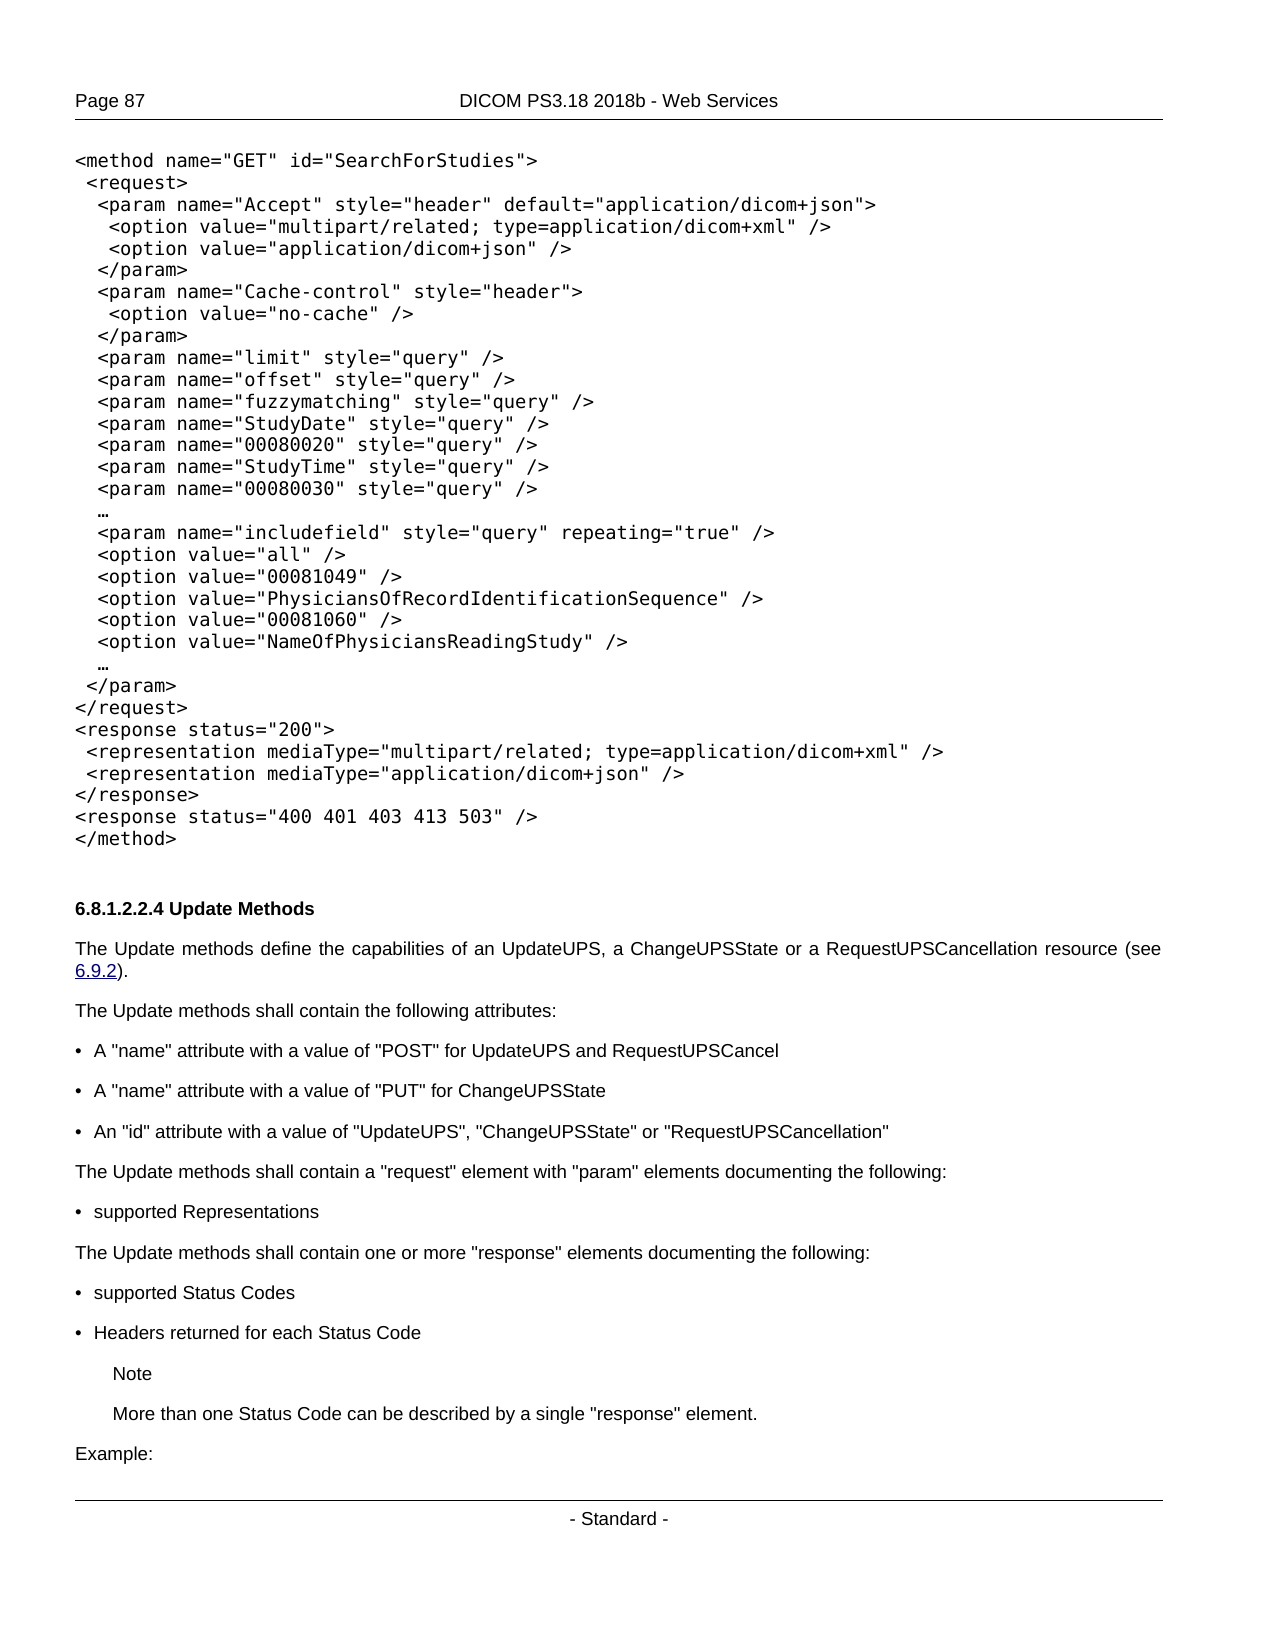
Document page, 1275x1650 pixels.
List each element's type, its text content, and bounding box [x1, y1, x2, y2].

text Example: [75, 1443, 1162, 1465]
list supported Status Codes [75, 1282, 1162, 1303]
text The Update methods shall contain one or more "response" elements documenting the following: [75, 1242, 1162, 1263]
text The Update methods shall contain a "request" element with "param" elements documenting the following: [75, 1161, 1162, 1182]
list supported Representations [75, 1201, 1162, 1223]
text The Update methods define the capabilities of an UpdateUPS, a ChangeUPSState or a RequestUPSCancellation resource (see 6.9.2). [75, 938, 1162, 981]
list A "name" attribute with a value of "PUT" for ChangeUPSState [75, 1080, 1162, 1102]
list Headers returned for each Status Code [75, 1322, 1162, 1344]
text The Update methods shall contain the following attributes: [75, 1000, 1162, 1021]
text More than one Status Code can be described by a single "response" element. [112, 1403, 1125, 1424]
list A "name" attribute with a value of "POST" for UpdateUPS and RequestUPSCancel [75, 1040, 1162, 1062]
text <method name="GET" id="SearchForStudies"> <request> <param name="Accept" style="header" default="application/dicom+json"> <option value="multipart/related; type=application/dicom+xml" /> <option value="application/dicom+json" /> </param> <param name="Cache-control" style="header"> <option value="no-cache" /> </param> <param name="limit" style="query" /> <param name="offset" style="query" /> <param name="fuzzymatching" style="query" /> <param name="StudyDate" style="query" /> <param name="00080020" style="query" /> <param name="StudyTime" style="query" /> <param name="00080030" style="query" /> … <param name="includefield" style="query" repeating="true" /> <option value="all" /> <option value="00081049" /> <option value="PhysiciansOfRecordIdentificationSequence" /> <option value="00081060" /> <option value="NameOfPhysiciansReadingStudy" /> … </param> </request> <response status="200"> <representation mediaType="multipart/related; type=application/dicom+xml" /> <representation mediaType="application/dicom+json" /> </response> <response status="400 401 403 413 503" /> </method> [75, 150, 1162, 879]
text Note [112, 1362, 1125, 1384]
text 6.8.1.2.2.4 Update Methods [75, 897, 1162, 919]
list An "id" attribute with a value of "UpdateUPS", "ChangeUPSState" or "RequestUPSCancellation" [75, 1121, 1162, 1142]
